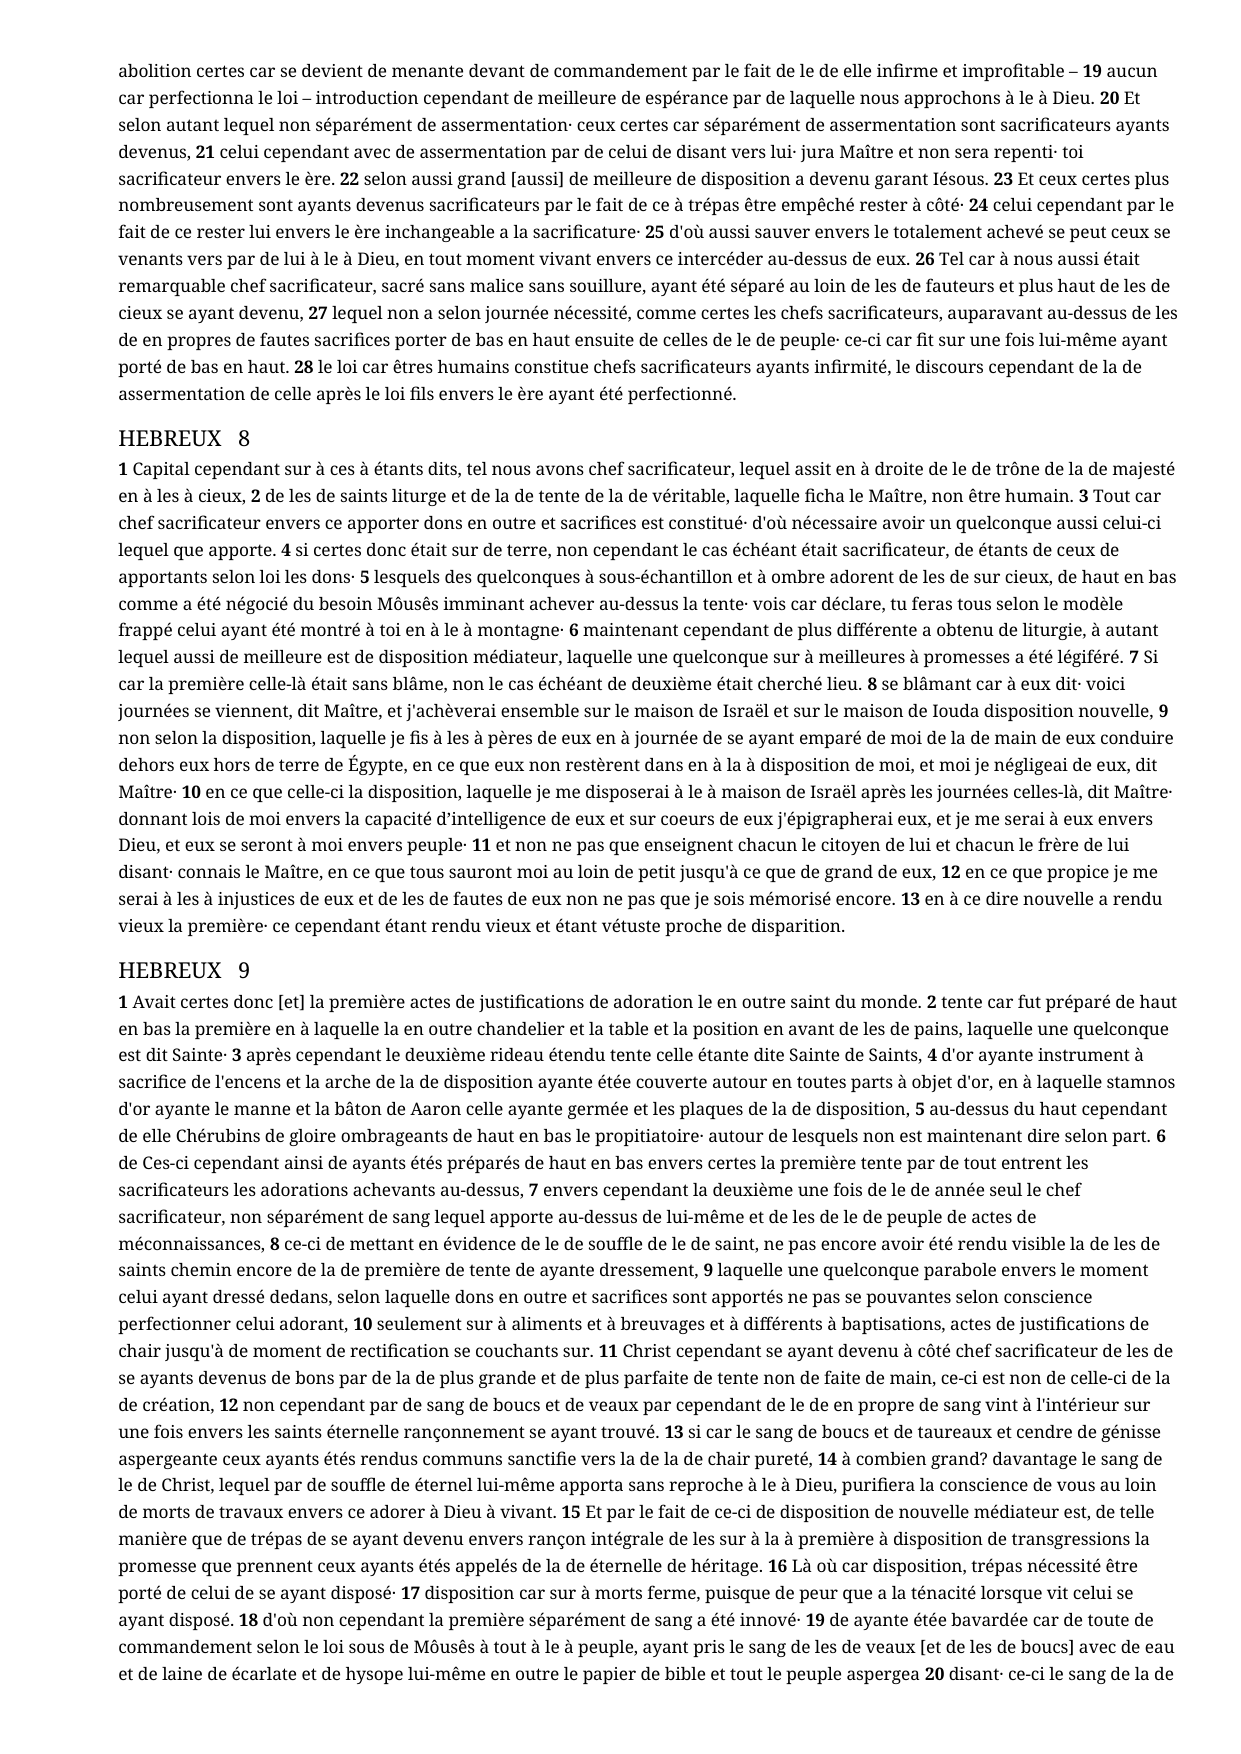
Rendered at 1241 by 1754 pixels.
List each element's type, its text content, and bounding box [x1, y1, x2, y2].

text HEBREUX 9 [118, 956, 1181, 985]
text 1 Capital cependant sur à ces à étants dits, tel nous avons chef sacrificateur, lequel assit en à droite de le de trône de la de majesté en à les à cieux, 2 de les de saints liturge et de la de tente de la de véritable, laquelle ficha le Maître, non être humain. 3 Tout car chef sacrificateur envers ce apporter dons en outre et sacrifices est constitué· d'où nécessaire avoir un quelconque aussi celui-ci lequel que apporte. 4 si certes donc était sur de terre, non cependant le cas échéant était sacrificateur, de étants de ceux de apportants selon loi les dons· 5 lesquels des quelconques à sous-échantillon et à ombre adorent de les de sur cieux, de haut en bas comme a été négocié du besoin Môusês imminant achever au-dessus la tente· vois car déclare, tu feras tous selon le modèle frappé celui ayant été montré à toi en à le à montagne· 6 maintenant cependant de plus différente a obtenu de liturgie, à autant lequel aussi de meilleure est de disposition médiateur, laquelle une quelconque sur à meilleures à promesses a été légiféré. 7 Si car la première celle-là était sans blâme, non le cas échéant de deuxième était cherché lieu. 8 se blâmant car à eux dit· voici journées se viennent, dit Maître, et j'achèverai ensemble sur le maison de Israël et sur le maison de Iouda disposition nouvelle, 9 non selon la disposition, laquelle je fis à les à pères de eux en à journée de se ayant emparé de moi de la de main de eux conduire dehors eux hors de terre de Égypte, en ce que eux non restèrent dans en à la à disposition de moi, et moi je négligeai de eux, dit Maître· 10 en ce que celle-ci la disposition, laquelle je me disposerai à le à maison de Israël après les journées celles-là, dit Maître· donnant lois de moi envers la capacité d’intelligence de eux et sur coeurs de eux j'épigrapherai eux, et je me serai à eux envers Dieu, et eux se seront à moi envers peuple· 11 et non ne pas que enseignent chacun le citoyen de lui et chacun le frère de lui disant· connais le Maître, en ce que tous sauront moi au loin de petit jusqu'à ce que de grand de eux, 12 en ce que propice je me serai à les à injustices de eux et de les de fautes de eux non ne pas que je sois mémorisé encore. 13 en à ce dire nouvelle a rendu vieux la première· ce cependant étant rendu vieux et étant vétuste proche de disparition. [118, 457, 1181, 937]
text HEBREUX 8 [118, 423, 1181, 453]
text 1 Avait certes donc [et] la première actes de justifications de adoration le en outre saint du monde. 2 tente car fut préparé de haut en bas la première en à laquelle la en outre chandelier et la table et la position en avant de les de pains, laquelle une quelconque est dit Sainte· 3 après cependant le deuxième rideau étendu tente celle étante dite Sainte de Saints, 4 d'or ayante instrument à sacrifice de l'encens et la arche de la de disposition ayante étée couverte autour en toutes parts à objet d'or, en à laquelle stamnos d'or ayante le manne et la bâton de Aaron celle ayante germée et les plaques de la de disposition, 5 au-dessus du haut cependant de elle Chérubins de gloire ombrageants de haut en bas le propitiatoire· autour de lesquels non est maintenant dire selon part. 6 de Ces-ci cependant ainsi de ayants étés préparés de haut en bas envers certes la première tente par de tout entrent les sacrificateurs les adorations achevants au-dessus, 7 envers cependant la deuxième une fois de le de année seul le chef sacrificateur, non séparément de sang lequel apporte au-dessus de lui-même et de les de le de peuple de actes de méconnaissances, 8 ce-ci de mettant en évidence de le de souffle de le de saint, ne pas encore avoir été rendu visible la de les de saints chemin encore de la de première de tente de ayante dressement, 9 laquelle une quelconque parabole envers le moment celui ayant dressé dedans, selon laquelle dons en outre et sacrifices sont apportés ne pas se pouvantes selon conscience perfectionner celui adorant, 10 seulement sur à aliments et à breuvages et à différents à baptisations, actes de justifications de chair jusqu'à de moment de rectification se couchants sur. 11 Christ cependant se ayant devenu à côté chef sacrificateur de les de se ayants devenus de bons par de la de plus grande et de plus parfaite de tente non de faite de main, ce-ci est non de celle-ci de la de création, 12 non cependant par de sang de boucs et de veaux par cependant de le de en propre de sang vint à l'intérieur sur une fois envers les saints éternelle rançonnement se ayant trouvé. 13 si car le sang de boucs et de taureaux et cendre de génisse aspergeante ceux ayants étés rendus communs sanctifie vers la de la de chair pureté, 14 à combien grand? davantage le sang de le de Christ, lequel par de souffle de éternel lui-même apporta sans reproche à le à Dieu, purifiera la conscience de vous au loin de morts de travaux envers ce adorer à Dieu à vivant. 15 Et par le fait de ce-ci de disposition de nouvelle médiateur est, de telle manière que de trépas de se ayant devenu envers rançon intégrale de les sur à la à première à disposition de transgressions la promesse que prennent ceux ayants étés appelés de la de éternelle de héritage. 16 Là où car disposition, trépas nécessité être porté de celui de se ayant disposé· 17 disposition car sur à morts ferme, puisque de peur que a la ténacité lorsque vit celui se ayant disposé. 18 d'où non cependant la première séparément de sang a été innové· 19 de ayante étée bavardée car de toute de commandement selon le loi sous de Môusês à tout à le à peuple, ayant pris le sang de les de veaux [et de les de boucs] avec de eau et de laine de écarlate et de hysope lui-même en outre le papier de bible et tout le peuple aspergea 20 disant· ce-ci le sang de la de [118, 990, 1181, 1685]
text abolition certes car se devient de menante devant de commandement par le fait de le de elle infirme et improfitable – 19 aucun car perfectionna le loi – introduction cependant de meilleure de espérance par de laquelle nous approchons à le à Dieu. 20 Et selon autant lequel non séparément de assermentation· ceux certes car séparément de assermentation sont sacrificateurs ayants devenus, 21 celui cependant avec de assermentation par de celui de disant vers lui· jura Maître et non sera repenti· toi sacrificateur envers le ère. 22 selon aussi grand [aussi] de meilleure de disposition a devenu garant Iésous. 23 Et ceux certes plus nombreusement sont ayants devenus sacrificateurs par le fait de ce à trépas être empêché rester à côté· 24 celui cependant par le fait de ce rester lui envers le ère inchangeable a la sacrificature· 25 d'où aussi sauver envers le totalement achevé se peut ceux se venants vers par de lui à le à Dieu, en tout moment vivant envers ce intercéder au-dessus de eux. 26 Tel car à nous aussi était remarquable chef sacrificateur, sacré sans malice sans souillure, ayant été séparé au loin de les de fauteurs et plus haut de les de cieux se ayant devenu, 27 lequel non a selon journée nécessité, comme certes les chefs sacrificateurs, auparavant au-dessus de les de en propres de fautes sacrifices porter de bas en haut ensuite de celles de le de peuple· ce-ci car fit sur une fois lui-même ayant porté de bas en haut. 28 le loi car êtres humains constitue chefs sacrificateurs ayants infirmité, le discours cependant de la de assermentation de celle après le loi fils envers le ère ayant été perfectionné. [118, 59, 1181, 405]
